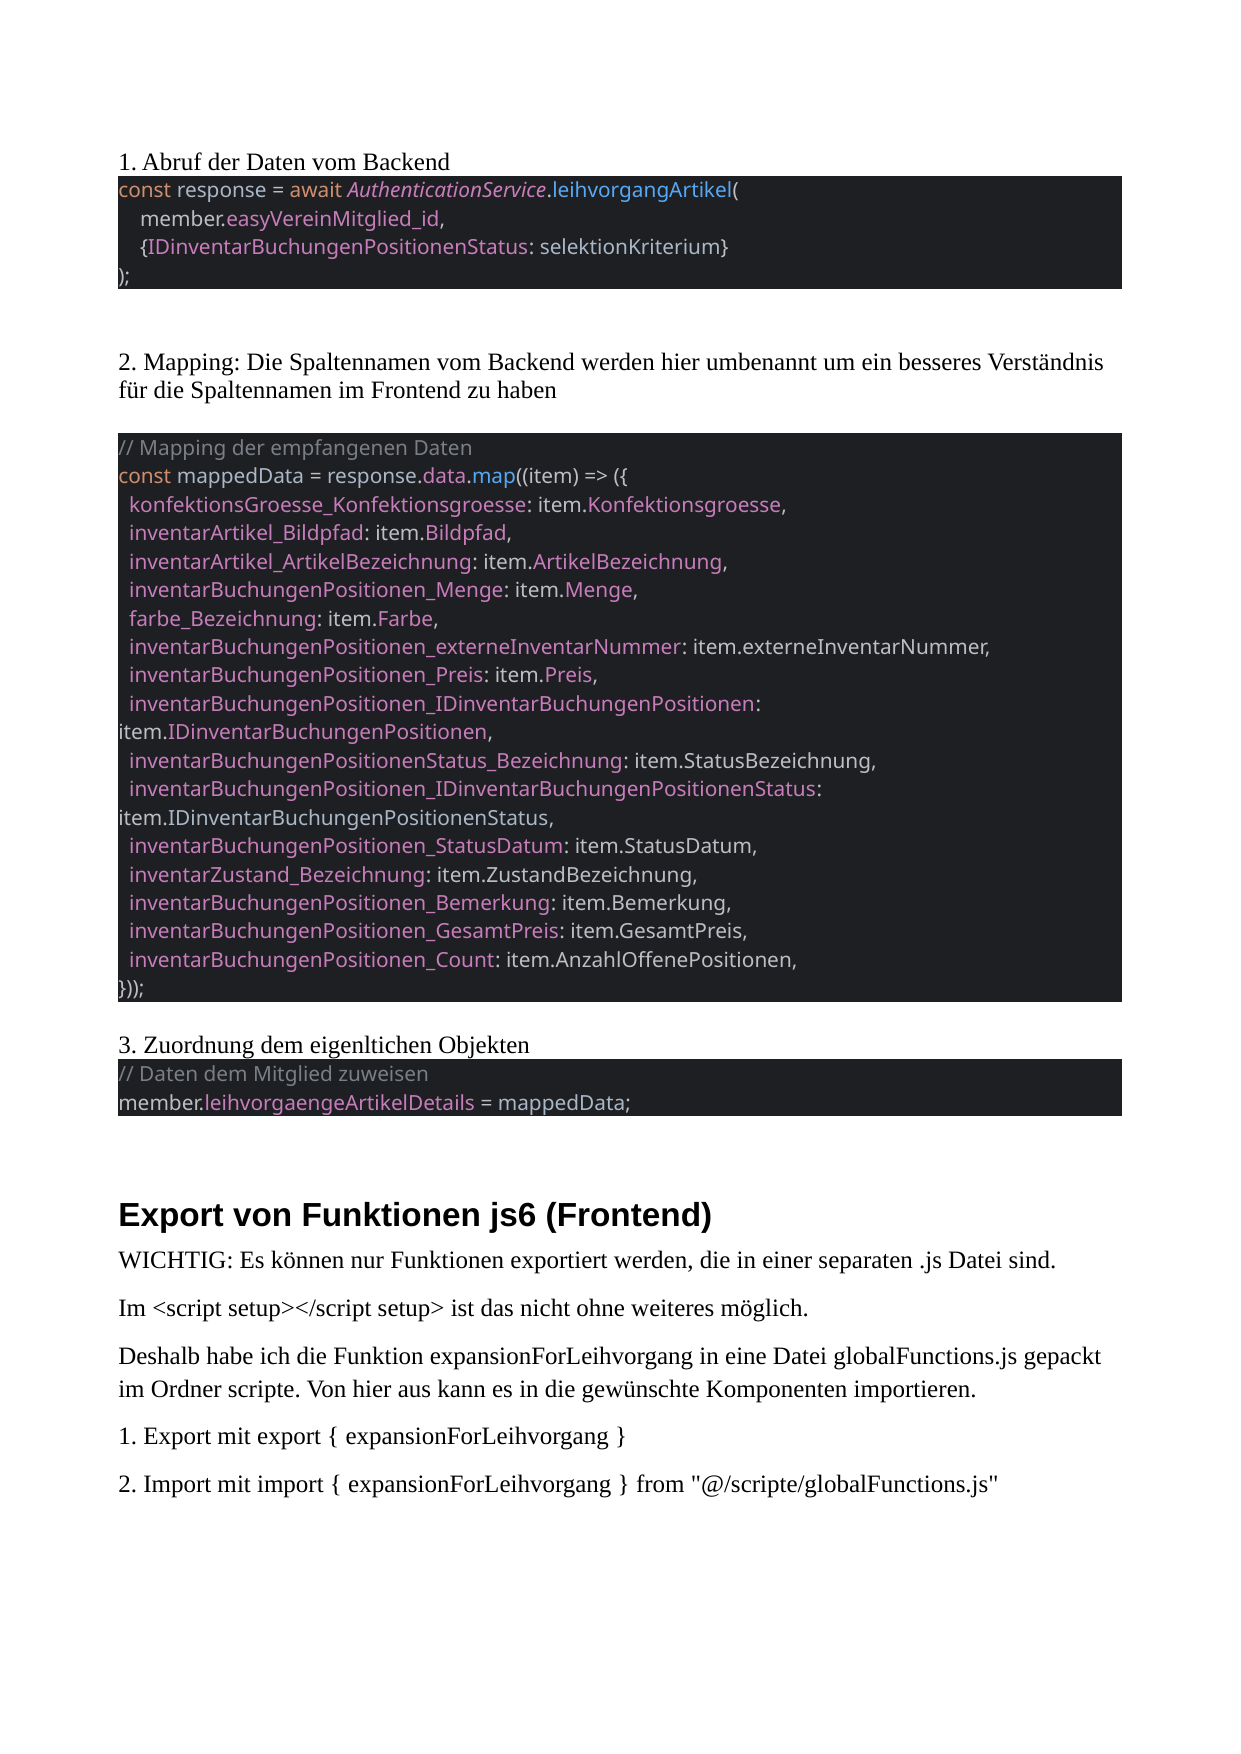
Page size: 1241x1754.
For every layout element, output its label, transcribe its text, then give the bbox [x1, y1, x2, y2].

text WICHTIG: Es können nur Funktionen exportiert werden, die in einer separaten .js Datei sind. [118, 1246, 1122, 1274]
text 2. Import mit import { expansionForLeihvorgang } from "@/scripte/globalFunctions.js" [118, 1469, 1122, 1498]
text // Daten dem Mitglied zuweisen member.leihvorgaengeArtikelDetails = mappedData; [118, 1059, 1122, 1116]
text 1. Export mit export { expansionForLeihvorgang } [118, 1421, 1122, 1450]
text Im <script setup></script setup> ist das nicht ohne weiteres möglich. [118, 1293, 1122, 1322]
text 2. Mapping: Die Spaltennamen vom Backend werden hier umbenannt um ein besseres Verständnis für die Spaltennamen im Frontend zu haben [118, 347, 1122, 404]
text 1. Abruf der Daten vom Backend [118, 147, 1122, 176]
text const response = await AuthenticationService.leihvorgangArtikel( member.easyVereinMitglied_id, {IDinventarBuchungenPositionenStatus: selektionKriterium} ); [118, 176, 1122, 289]
text Deshalb habe ich die Funktion expansionForLeihvorgang in eine Datei globalFunctions.js gepackt im Ordner scripte. Von hier aus kann es in die gewünschte Komponenten importieren. [118, 1341, 1122, 1402]
subtitle Export von Funktionen js6 (Frontend) [118, 1194, 1122, 1233]
text // Mapping der empfangenen Daten const mappedData = response.data.map((item) => ({ konfektionsGroesse_Konfektionsgroesse: item.Konfektionsgroesse, inventarArtikel_Bildpfad: item.Bildpfad, inventarArtikel_ArtikelBezeichnung: item.ArtikelBezeichnung, inventarBuchungenPositionen_Menge: item.Menge, farbe_Bezeichnung: item.Farbe, inventarBuchungenPositionen_externeInventarNummer: item.externeInventarNummer, inventarBuchungenPositionen_Preis: item.Preis, inventarBuchungenPositionen_IDinventarBuchungenPositionen: item.IDinventarBuchungenPositionen, inventarBuchungenPositionenStatus_Bezeichnung: item.StatusBezeichnung, inventarBuchungenPositionen_IDinventarBuchungenPositionenStatus: item.IDinventarBuchungenPositionenStatus, inventarBuchungenPositionen_StatusDatum: item.StatusDatum, inventarZustand_Bezeichnung: item.ZustandBezeichnung, inventarBuchungenPositionen_Bemerkung: item.Bemerkung, inventarBuchungenPositionen_GesamtPreis: item.GesamtPreis, inventarBuchungenPositionen_Count: item.AnzahlOffenePositionen, })); [118, 433, 1122, 1002]
text 3. Zuordnung dem eigenltichen Objekten [118, 1031, 1122, 1059]
